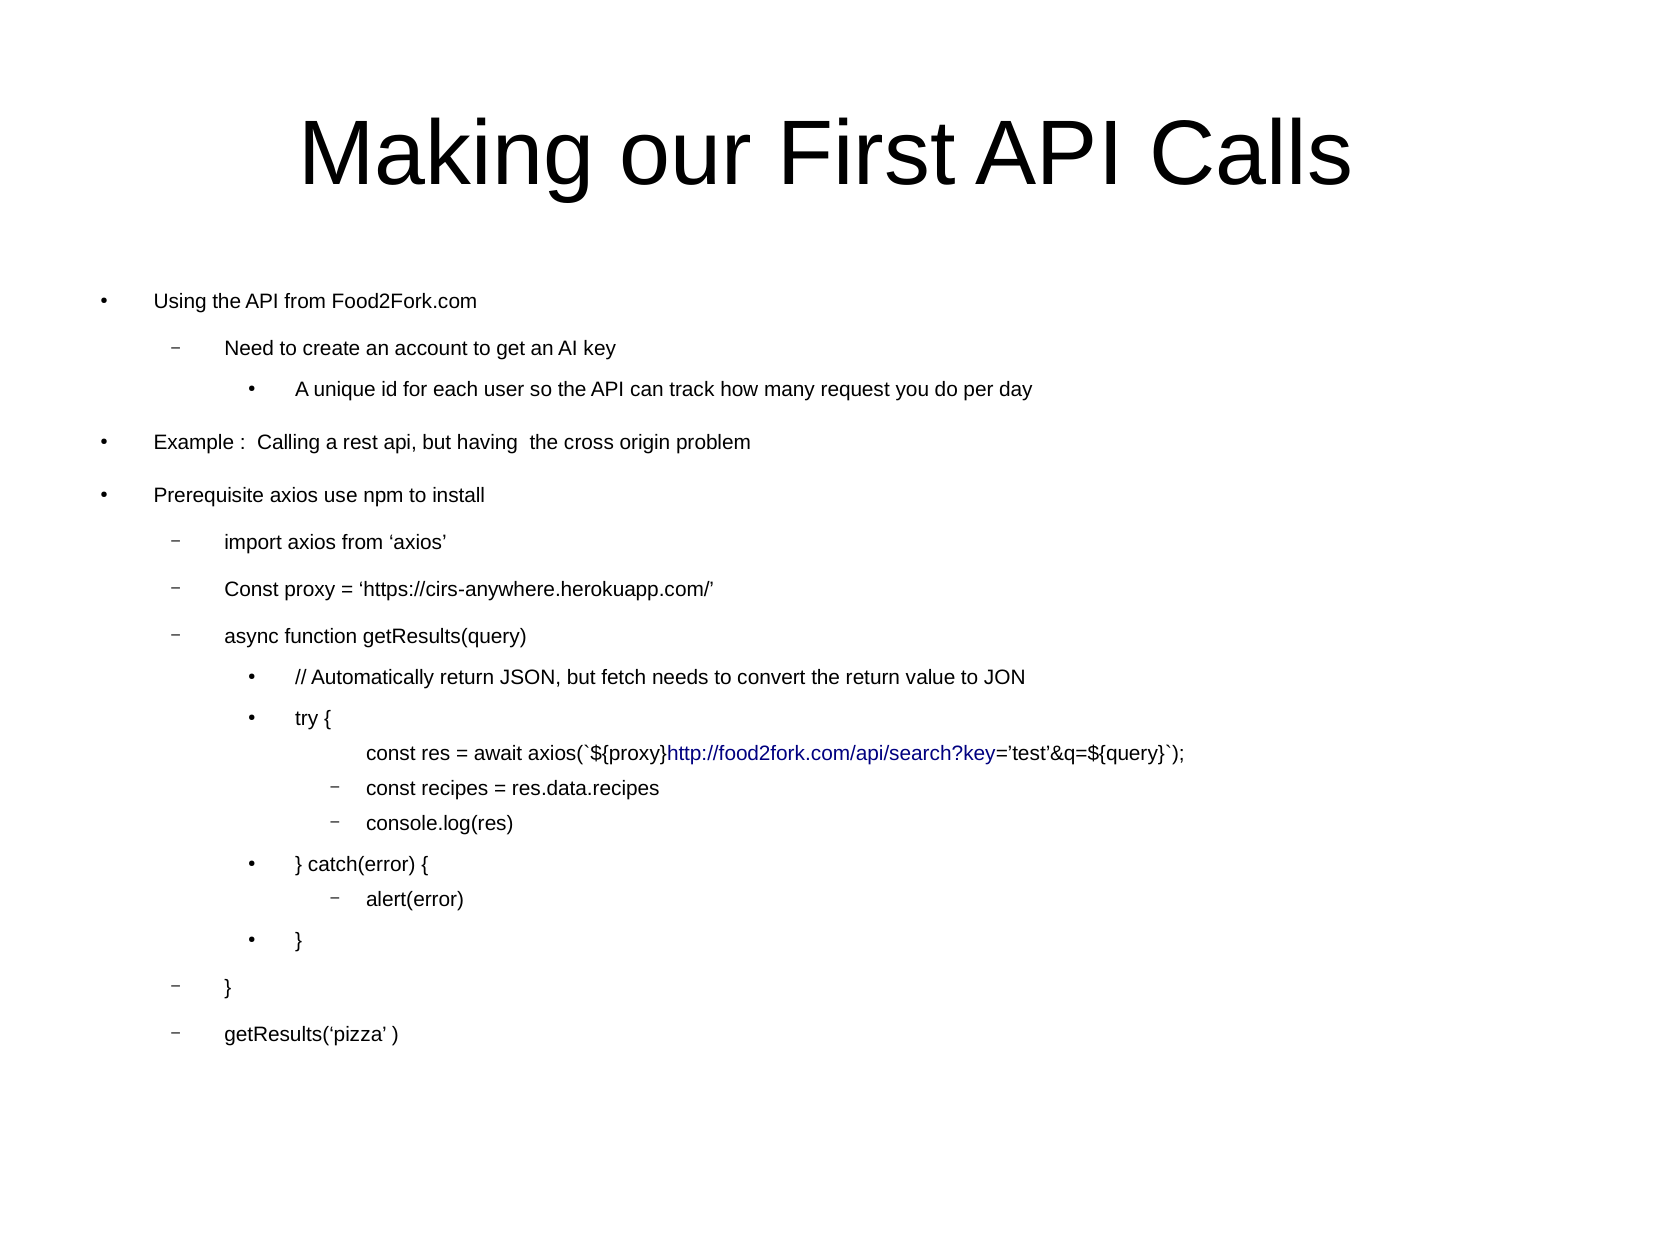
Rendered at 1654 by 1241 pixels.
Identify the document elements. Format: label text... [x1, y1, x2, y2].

list Using the API from Food2Fork.com Need to create an account to get an AI key A unique id for each user so the API can track how many request you do per day Example : Calling a rest api, but having the cross origin problem Prerequisite axios use npm to install import axios from ‘axios’ Const proxy = ‘https://cirs-anywhere.herokuapp.com/’ async function getResults(query) // Automatically return JSON, but fetch needs to convert the return value to JON try { const res = await axios(`${proxy}http://food2fork.com/api/search?key=’test’&q=${query}`); const recipes = res.data.recipes console.log(res) } catch(error) { alert(error) } } getResults(‘pizza’ ) [82, 290, 1571, 1205]
title Making our First API Calls [82, 49, 1571, 257]
